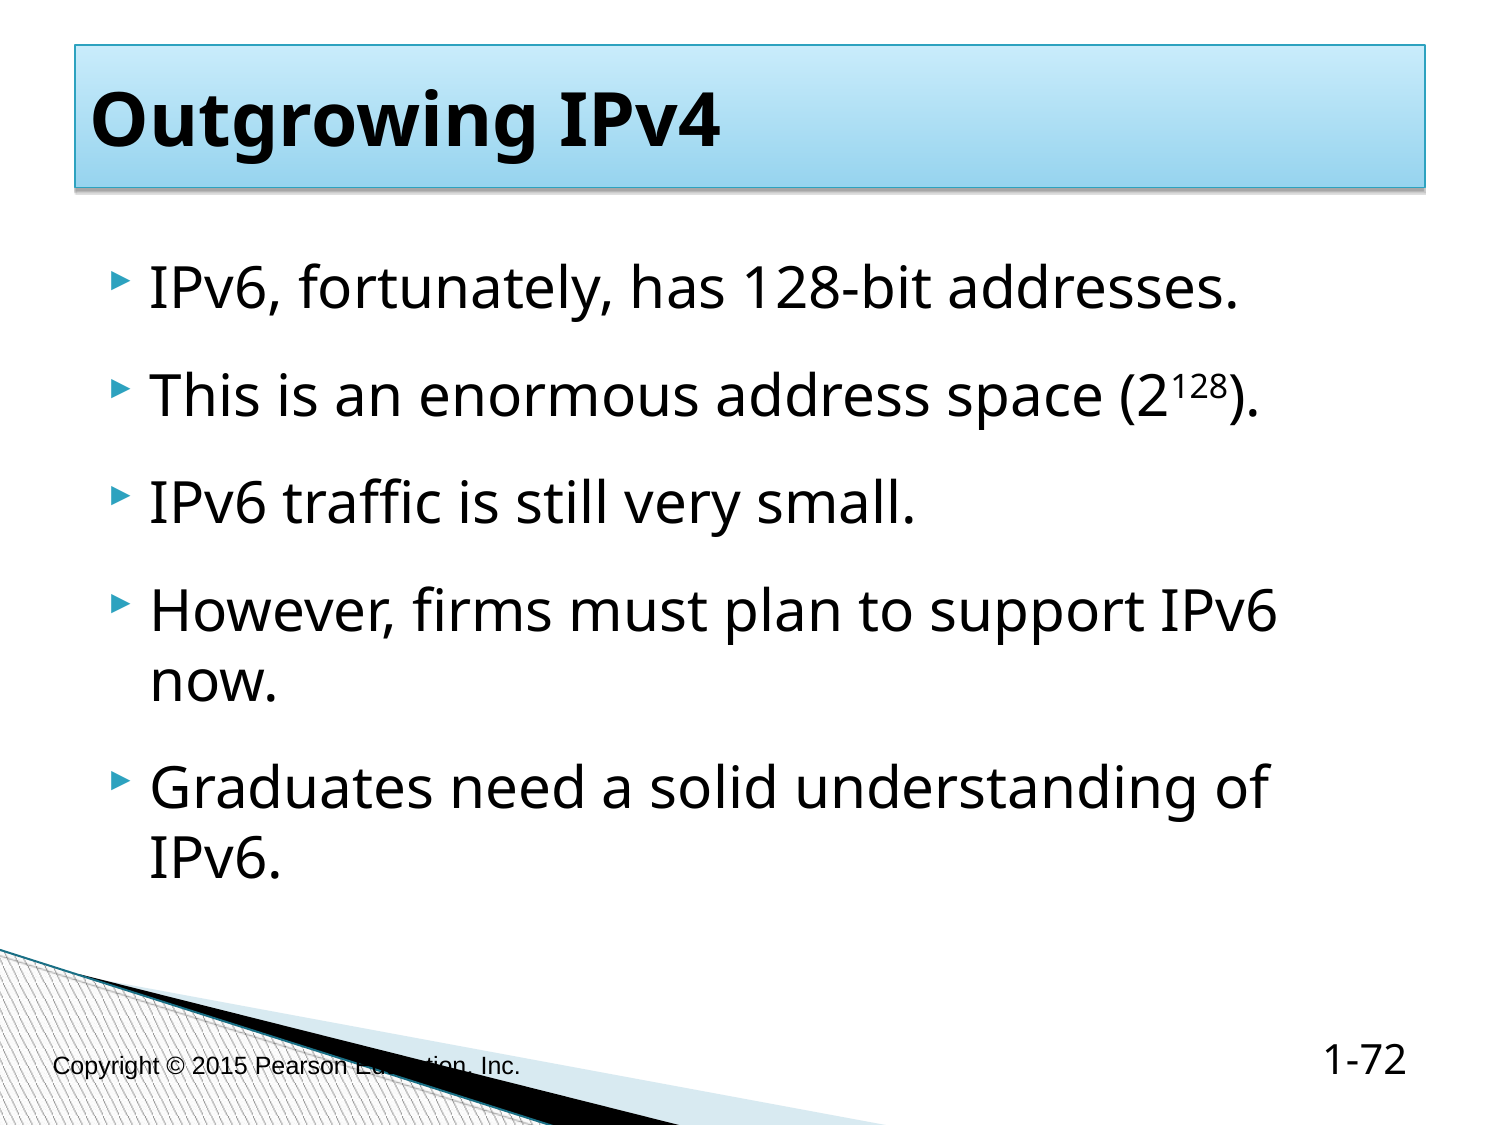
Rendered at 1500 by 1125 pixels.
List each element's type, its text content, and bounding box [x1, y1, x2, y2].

footer Copyright © 2015 Pearson Education, Inc. [37, 1040, 588, 1088]
picture [0, 952, 543, 1125]
slide_number 1-<number> [1287, 1037, 1423, 1098]
title Outgrowing IPv4 [75, 45, 1425, 188]
list IPv6, fortunately, has 128-bit addresses. This is an enormous address space (2128). IPv6 traffic is still very small. However, firms must plan to support IPv6 now. Graduates need a solid understanding of IPv6. [75, 242, 1425, 986]
